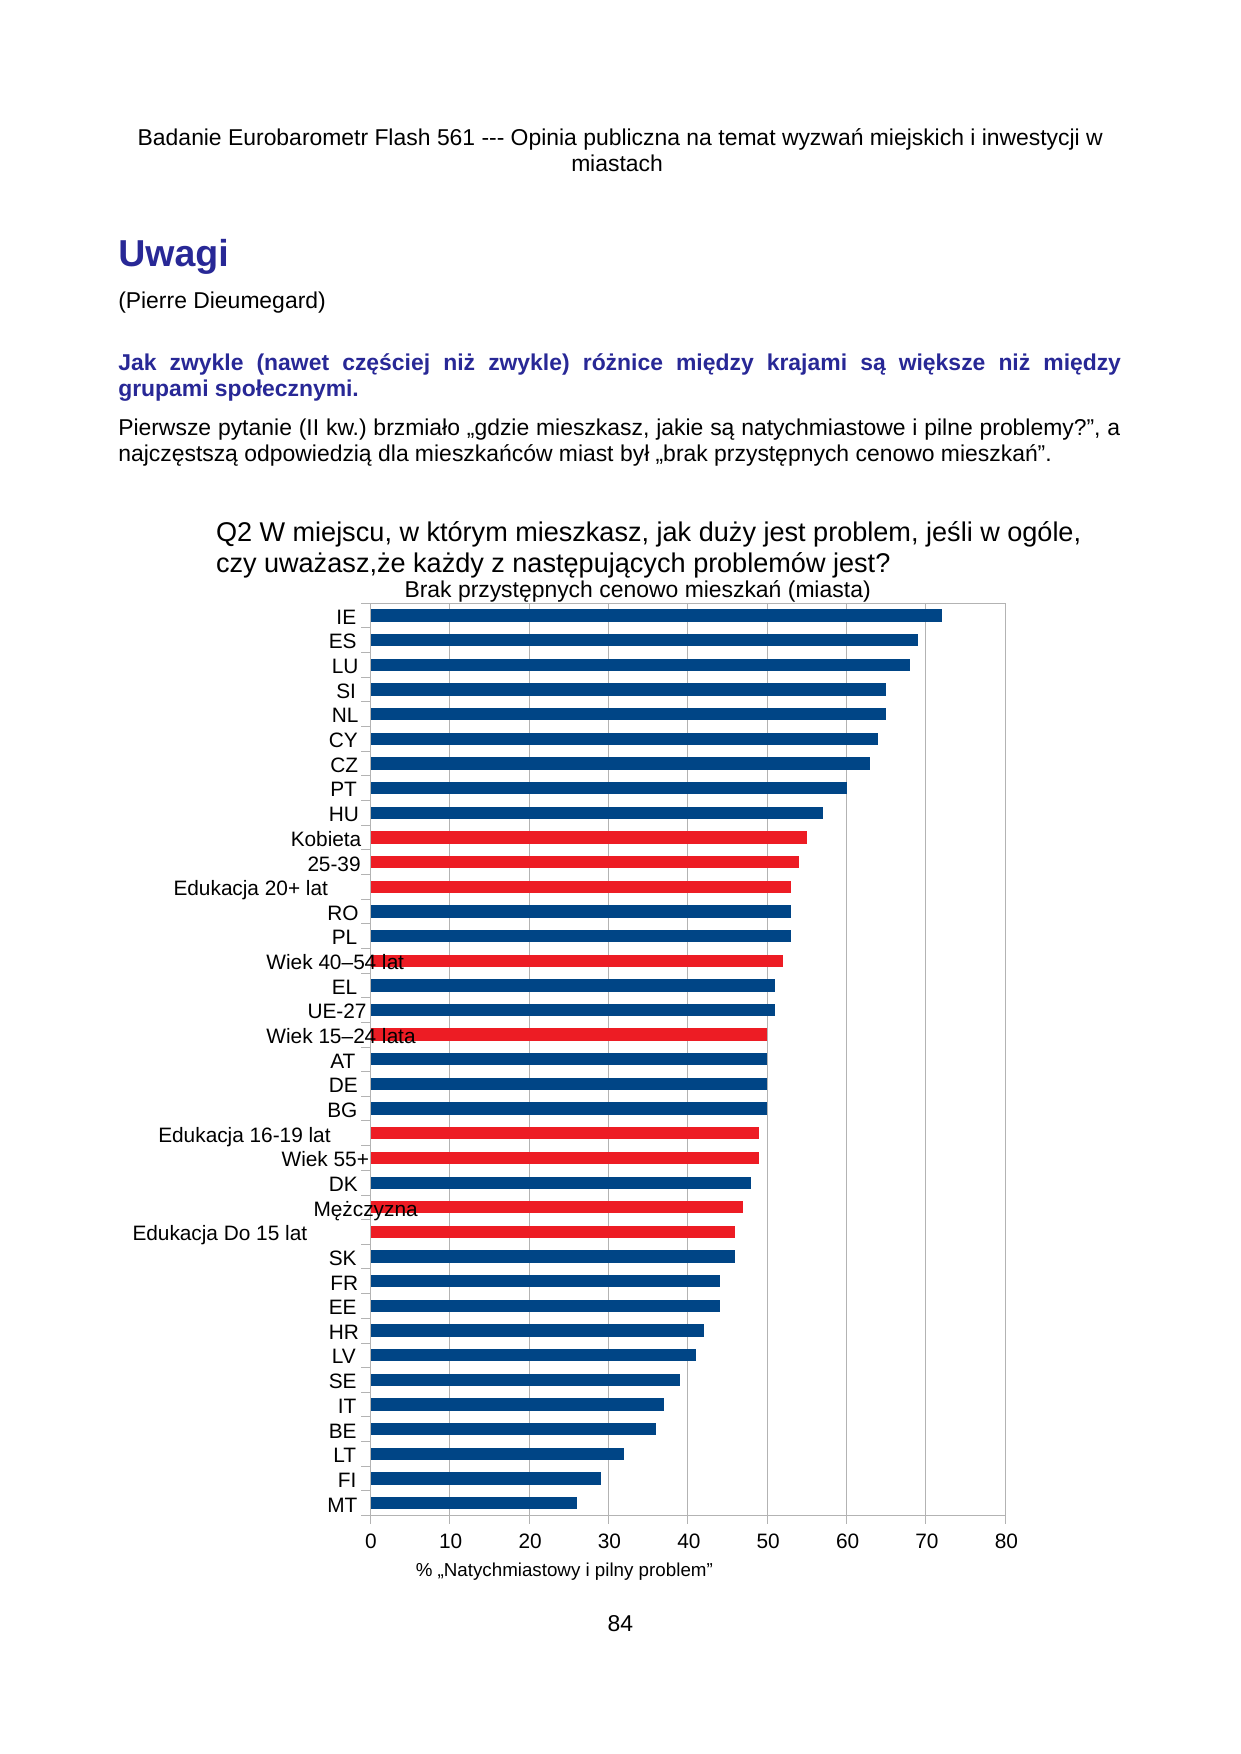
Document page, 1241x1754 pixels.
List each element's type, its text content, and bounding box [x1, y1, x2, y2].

subtitle Jak zwykle (nawet częściej niż zwykle) różnice między krajami są większe niż między grupami społecznymi. [118, 349, 1122, 401]
text (Pierre Dieumegard) [118, 287, 1122, 313]
text Pierwsze pytanie (II kw.) brzmiało „gdzie mieszkasz, jakie są natychmiastowe i pilne problemy?”, a najczęstszą odpowiedzią dla mieszkańców miast był „brak przystępnych cenowo mieszkań”. [118, 414, 1122, 467]
subtitle Uwagi [118, 231, 1122, 274]
